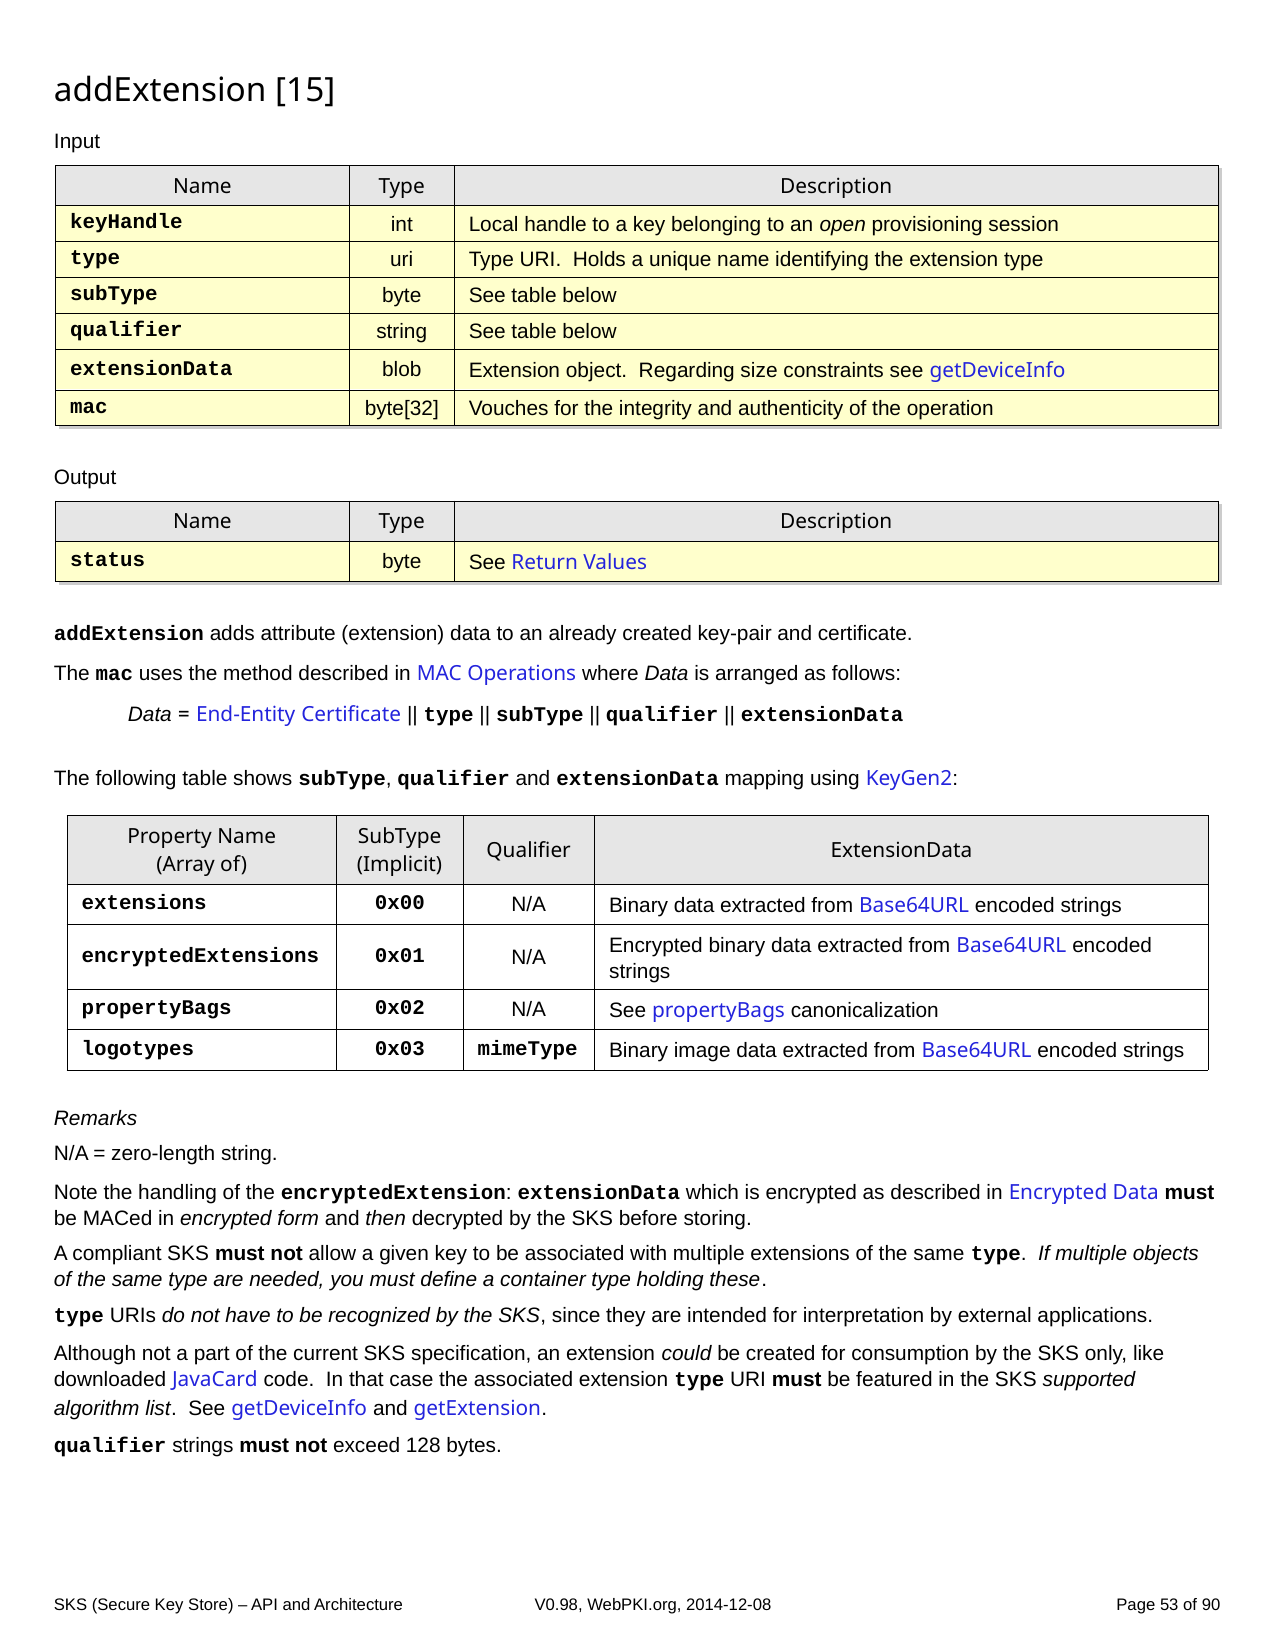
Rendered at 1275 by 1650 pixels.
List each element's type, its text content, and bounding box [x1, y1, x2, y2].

table_cell propertyBags [68, 990, 336, 1029]
table_cell 0x02 [337, 990, 463, 1029]
text The mac uses the method described in MAC Operations where Data is arranged as follows: [54, 658, 1221, 687]
table_cell qualifier [56, 314, 349, 349]
table_cell extensions [68, 885, 336, 924]
table_header ExtensionData [595, 816, 1208, 884]
table_cell Type URI. Holds a unique name identifying the extension type [455, 242, 1218, 277]
table_cell Vouches for the integrity and authenticity of the operation [455, 391, 1218, 425]
table_cell Extension object. Regarding size constraints see getDeviceInfo [455, 350, 1218, 389]
table_cell N/A [464, 990, 594, 1029]
text addExtension adds attribute (extension) data to an already created key-pair and certificate. [54, 621, 1221, 647]
table_header Name [56, 502, 349, 541]
table_cell See table below [455, 278, 1218, 313]
text The following table shows subType, qualifier and extensionData mapping using KeyGen2: [54, 739, 1221, 815]
table_cell byte [350, 542, 454, 581]
table_header Qualifier [464, 816, 594, 884]
table_cell subType [56, 278, 349, 313]
table_cell byte⁮[32] [350, 391, 454, 425]
table_cell type [56, 242, 349, 277]
table_cell 0x01 [337, 925, 463, 989]
text Although not a part of the current SKS specification, an extension could be created for consumption by the SKS only, like downloaded JavaCard code. In that case the associated extension type URI must be featured in the SKS supported algorithm list. See getDeviceInfo and getExtension. [54, 1340, 1221, 1421]
table_header Description [455, 166, 1218, 205]
table_cell mimeType [464, 1030, 594, 1069]
table_header Property Name (Array of) [68, 816, 336, 884]
table_header Name [56, 166, 349, 205]
table_cell encryptedExtensions [68, 925, 336, 989]
table_cell Binary image data extracted from Base64URL encoded strings [595, 1030, 1208, 1069]
table_cell 0x03 [337, 1030, 463, 1069]
table_cell logotypes [68, 1030, 336, 1069]
table_cell string [350, 314, 454, 349]
text N/A = zero-length string. [54, 1141, 1221, 1165]
table_header Type [350, 502, 454, 541]
table_header Type [350, 166, 454, 205]
text type URIs do not have to be recognized by the SKS, since they are intended for interpretation by external applications. [54, 1303, 1221, 1328]
table_cell blob [350, 350, 454, 389]
table_cell Binary data extracted from Base64URL encoded strings [595, 885, 1208, 924]
text qualifier strings must not exceed 128 bytes. [54, 1433, 1221, 1459]
text Output [54, 465, 1221, 489]
table_cell N/A [464, 885, 594, 924]
table_cell See propertyBags canonicalization [595, 990, 1208, 1029]
table_cell N/A [464, 925, 594, 989]
table_cell uri [350, 242, 454, 277]
text Note the handling of the encryptedExtension: extensionData which is encrypted as described in Encrypted Data must be MACed in encrypted form and then decrypted by the SKS before storing. [54, 1177, 1221, 1229]
table_cell byte [350, 278, 454, 313]
table_cell Encrypted binary data extracted from Base64URL encoded strings [595, 925, 1208, 989]
table_header Description [455, 502, 1218, 541]
table_cell mac [56, 391, 349, 425]
table_cell keyHandle [56, 206, 349, 241]
table_cell See Return Values [455, 542, 1218, 581]
table_cell status [56, 542, 349, 581]
text Remarks [54, 1105, 1221, 1129]
table_cell int [350, 206, 454, 241]
text Data = End-Entity Certificate || type || subType || qualifier || extensionData [54, 699, 1221, 727]
subtitle addExtension [15] [54, 66, 1221, 111]
table_header SubType (Implicit) [337, 816, 463, 884]
text A compliant SKS must not allow a given key to be associated with multiple extensions of the same type. If multiple objects of the same type are needed, you must define a container type holding these. [54, 1241, 1221, 1291]
table_cell Local handle to a key belonging to an open provisioning session [455, 206, 1218, 241]
table_cell See table below [455, 314, 1218, 349]
text Input [54, 129, 1221, 153]
table_cell extensionData [56, 350, 349, 389]
table_cell 0x00 [337, 885, 463, 924]
